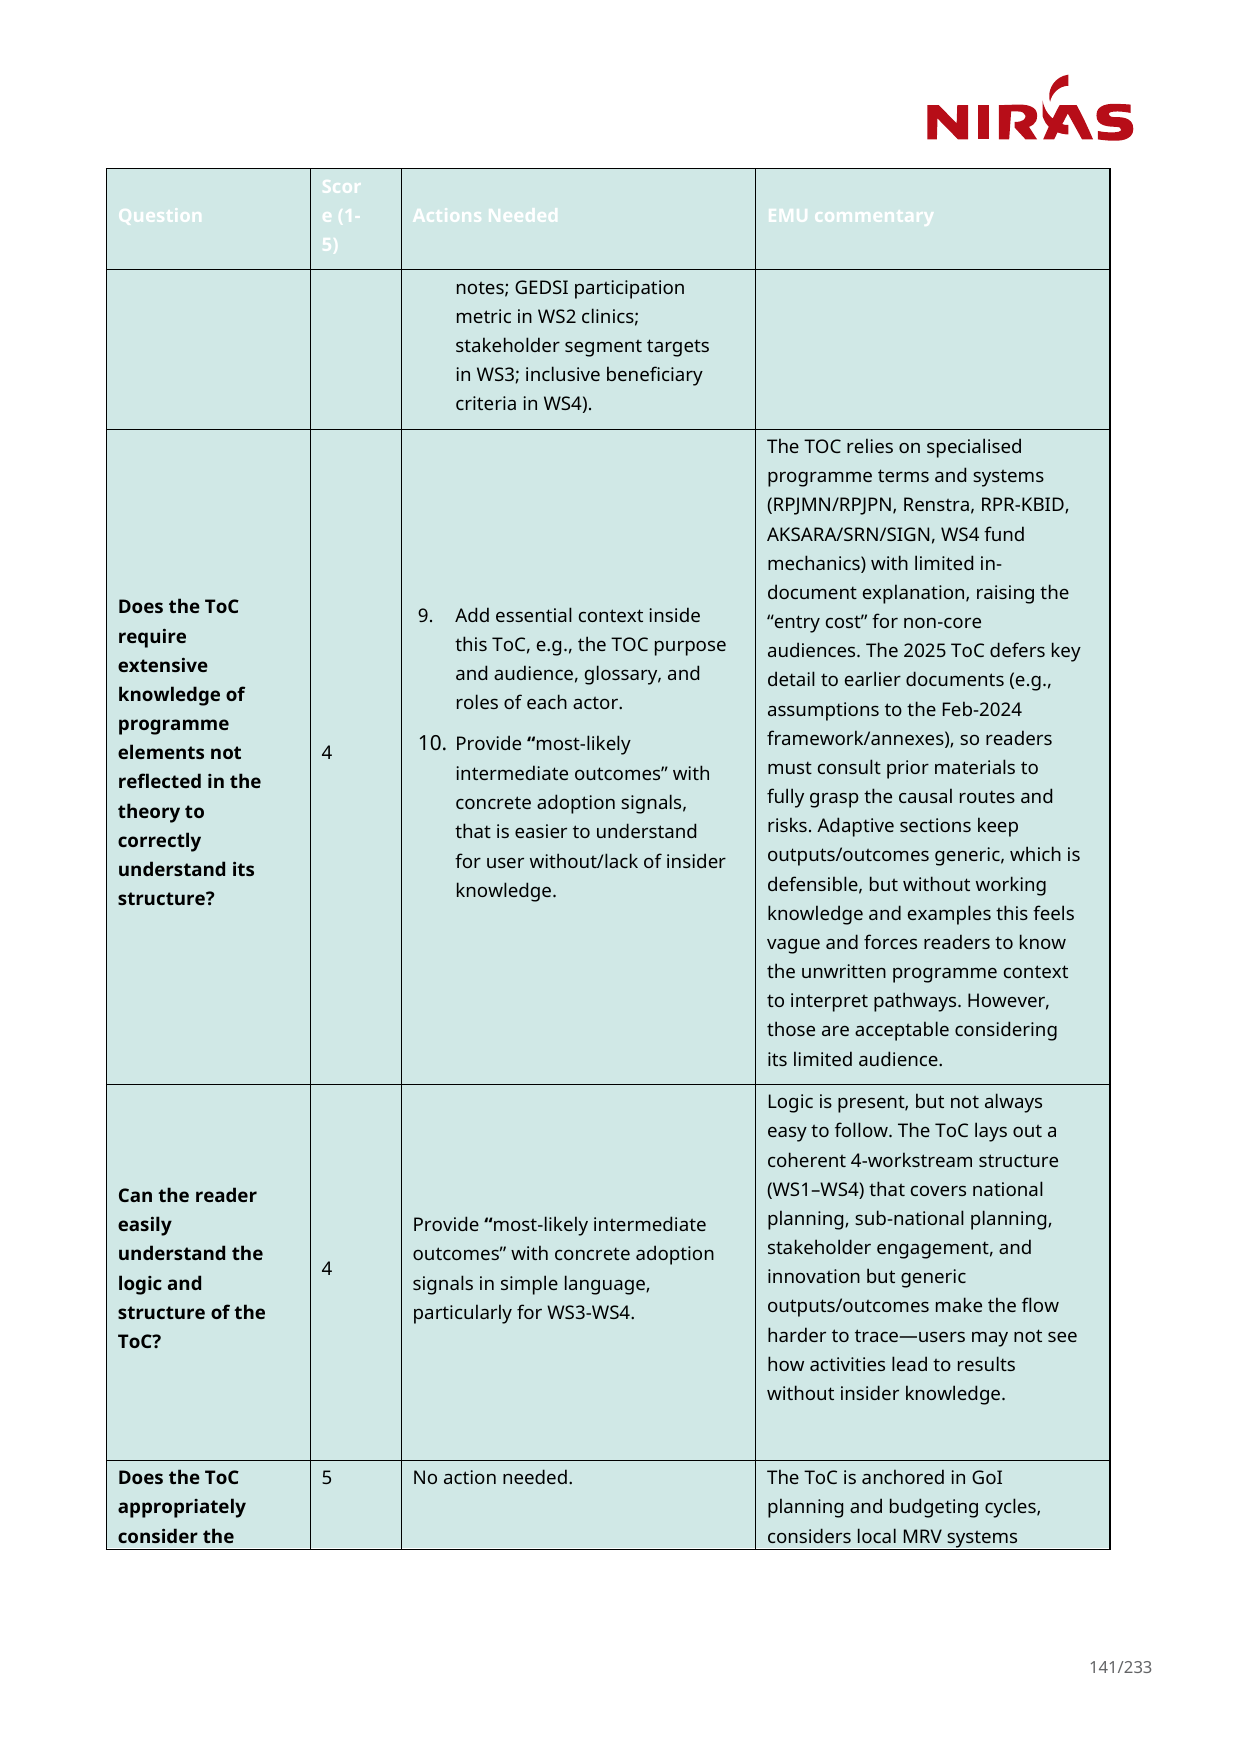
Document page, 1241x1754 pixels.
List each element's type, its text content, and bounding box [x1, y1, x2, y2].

table_cell 4 [311, 430, 401, 1084]
table_header EMU commentary [756, 169, 1109, 269]
table_cell [311, 270, 401, 429]
table_cell notes; GEDSI participation metric in WS2 clinics; stakeholder segment targets in WS3; inclusive beneficiary criteria in WS4). [402, 270, 755, 429]
table_header Score (1-5) [311, 169, 401, 269]
table_cell [107, 270, 310, 429]
table_cell [756, 270, 1109, 429]
table_cell No action needed. [402, 1461, 755, 1548]
table_cell 4 [311, 1085, 401, 1460]
table_cell Provide “most-likely intermediate outcomes” with concrete adoption signals in simple language, particularly for WS3-WS4. [402, 1085, 755, 1460]
table_cell Can the reader easily understand the logic and structure of the ToC? [107, 1085, 310, 1460]
table_header Question [107, 169, 310, 269]
table_cell Does the ToC require extensive knowledge of programme elements not reflected in the theory to correctly understand its structure? [107, 430, 310, 1084]
table_header Actions Needed [402, 169, 755, 269]
table_cell The ToC is anchored in GoI planning and budgeting cycles, considers local MRV systems [756, 1461, 1109, 1548]
table_cell The TOC relies on specialised programme terms and systems (RPJMN/RPJPN, Renstra, RPR-KBID, AKSARA/SRN/SIGN, WS4 fund mechanics) with limited in-document explanation, raising the “entry cost” for non-core audiences. The 2025 ToC defers key detail to earlier documents (e.g., assumptions to the Feb-2024 framework/annexes), so readers must consult prior materials to fully grasp the causal routes and risks. Adaptive sections keep outputs/outcomes generic, which is defensible, but without working knowledge and examples this feels vague and forces readers to know the unwritten programme context to interpret pathways. However, those are acceptable considering its limited audience. [756, 430, 1109, 1084]
table_cell Does the ToC appropriately consider the [107, 1461, 310, 1548]
table_cell Logic is present, but not always easy to follow. The ToC lays out a coherent 4-workstream structure (WS1–WS4) that covers national planning, sub-national planning, stakeholder engagement, and innovation but generic outputs/outcomes make the flow harder to trace—users may not see how activities lead to results without insider knowledge. [756, 1085, 1109, 1460]
table_cell Add essential context inside this ToC, e.g., the TOC purpose and audience, glossary, and roles of each actor. Provide “most-likely intermediate outcomes” with concrete adoption signals, that is easier to understand for user without/lack of insider knowledge. [402, 430, 755, 1084]
table_cell 5 [311, 1461, 401, 1548]
